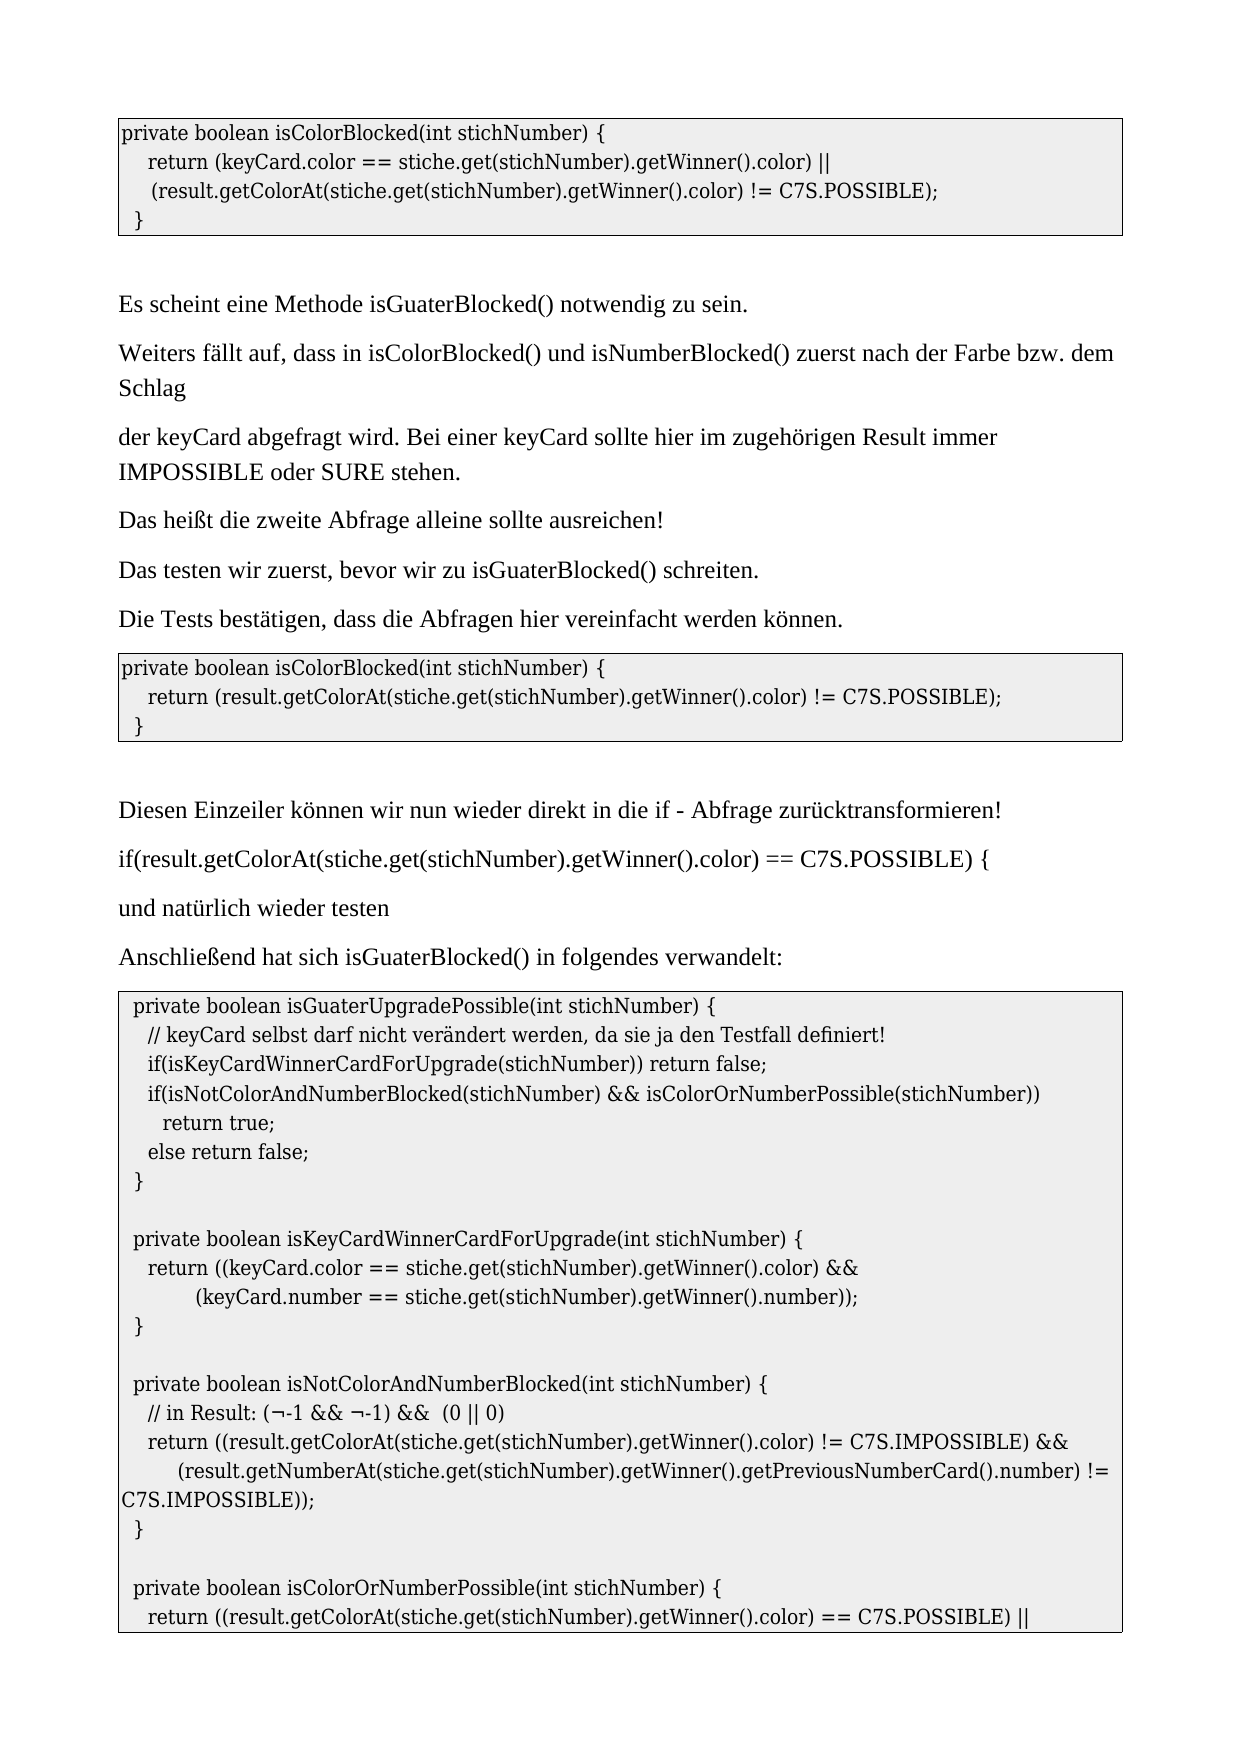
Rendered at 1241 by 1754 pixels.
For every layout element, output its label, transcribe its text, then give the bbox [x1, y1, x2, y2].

text private boolean isColorBlocked(int stichNumber) { [119, 654, 1122, 680]
text return (keyCard.color == stiche.get(stichNumber).getWinner().color) || [119, 147, 1122, 174]
text Das heißt die zweite Abfrage alleine sollte ausreichen! [118, 506, 1122, 534]
text return ((keyCard.color == stiche.get(stichNumber).getWinner().color) && [119, 1253, 1122, 1280]
text } [119, 1311, 1122, 1338]
text Es scheint eine Methode isGuaterBlocked() notwendig zu sein. [118, 289, 1122, 318]
text if(isKeyCardWinnerCardForUpgrade(stichNumber)) return false; [119, 1049, 1122, 1077]
text if(result.getColorAt(stiche.get(stichNumber).getWinner().color) == C7S.POSSIBLE) { [118, 844, 1122, 873]
text if(isNotColorAndNumberBlocked(stichNumber) && isColorOrNumberPossible(stichNumber)) [119, 1078, 1122, 1106]
text return ((result.getColorAt(stiche.get(stichNumber).getWinner().color) != C7S.IMPOSSIBLE) && [119, 1427, 1122, 1454]
text Diesen Einzeiler können wir nun wieder direkt in die if - Abfrage zurücktransformieren! [118, 795, 1122, 824]
text (result.getNumberAt(stiche.get(stichNumber).getWinner().getPreviousNumberCard().number) != C7S.IMPOSSIBLE)); [119, 1456, 1122, 1513]
text (result.getColorAt(stiche.get(stichNumber).getWinner().color) != C7S.POSSIBLE); [119, 176, 1122, 203]
text private boolean isColorBlocked(int stichNumber) { [119, 119, 1122, 145]
text private boolean isNotColorAndNumberBlocked(int stichNumber) { [119, 1369, 1122, 1396]
text (keyCard.number == stiche.get(stichNumber).getWinner().number)); [119, 1282, 1122, 1309]
text return true; [119, 1108, 1122, 1135]
text } [119, 1514, 1122, 1542]
text private boolean isKeyCardWinnerCardForUpgrade(int stichNumber) { [119, 1224, 1122, 1251]
text der keyCard abgefragt wird. Bei einer keyCard sollte hier im zugehörigen Result immer IMPOSSIBLE oder SURE stehen. [118, 422, 1122, 485]
text und natürlich wieder testen [118, 893, 1122, 922]
text } [119, 1166, 1122, 1193]
text Das testen wir zuerst, bevor wir zu isGuaterBlocked() schreiten. [118, 555, 1122, 583]
text return (result.getColorAt(stiche.get(stichNumber).getWinner().color) != C7S.POSSIBLE); [119, 682, 1122, 709]
text Anschließend hat sich isGuaterBlocked() in folgendes verwandelt: [118, 942, 1122, 971]
text private boolean isColorOrNumberPossible(int stichNumber) { [119, 1573, 1122, 1600]
text else return false; [119, 1137, 1122, 1164]
text Weiters fällt auf, dass in isColorBlocked() und isNumberBlocked() zuerst nach der Farbe bzw. dem Schlag [118, 338, 1122, 402]
text // in Result: (¬-1 && ¬-1) && (0 || 0) [119, 1398, 1122, 1426]
text Die Tests bestätigen, dass die Abfragen hier vereinfacht werden können. [118, 604, 1122, 632]
text } [119, 711, 1122, 741]
text return ((result.getColorAt(stiche.get(stichNumber).getWinner().color) == C7S.POSSIBLE) || [119, 1602, 1122, 1632]
text private boolean isGuaterUpgradePossible(int stichNumber) { [119, 992, 1122, 1019]
text } [119, 205, 1122, 235]
text // keyCard selbst darf nicht verändert werden, da sie ja den Testfall definiert! [119, 1020, 1122, 1048]
